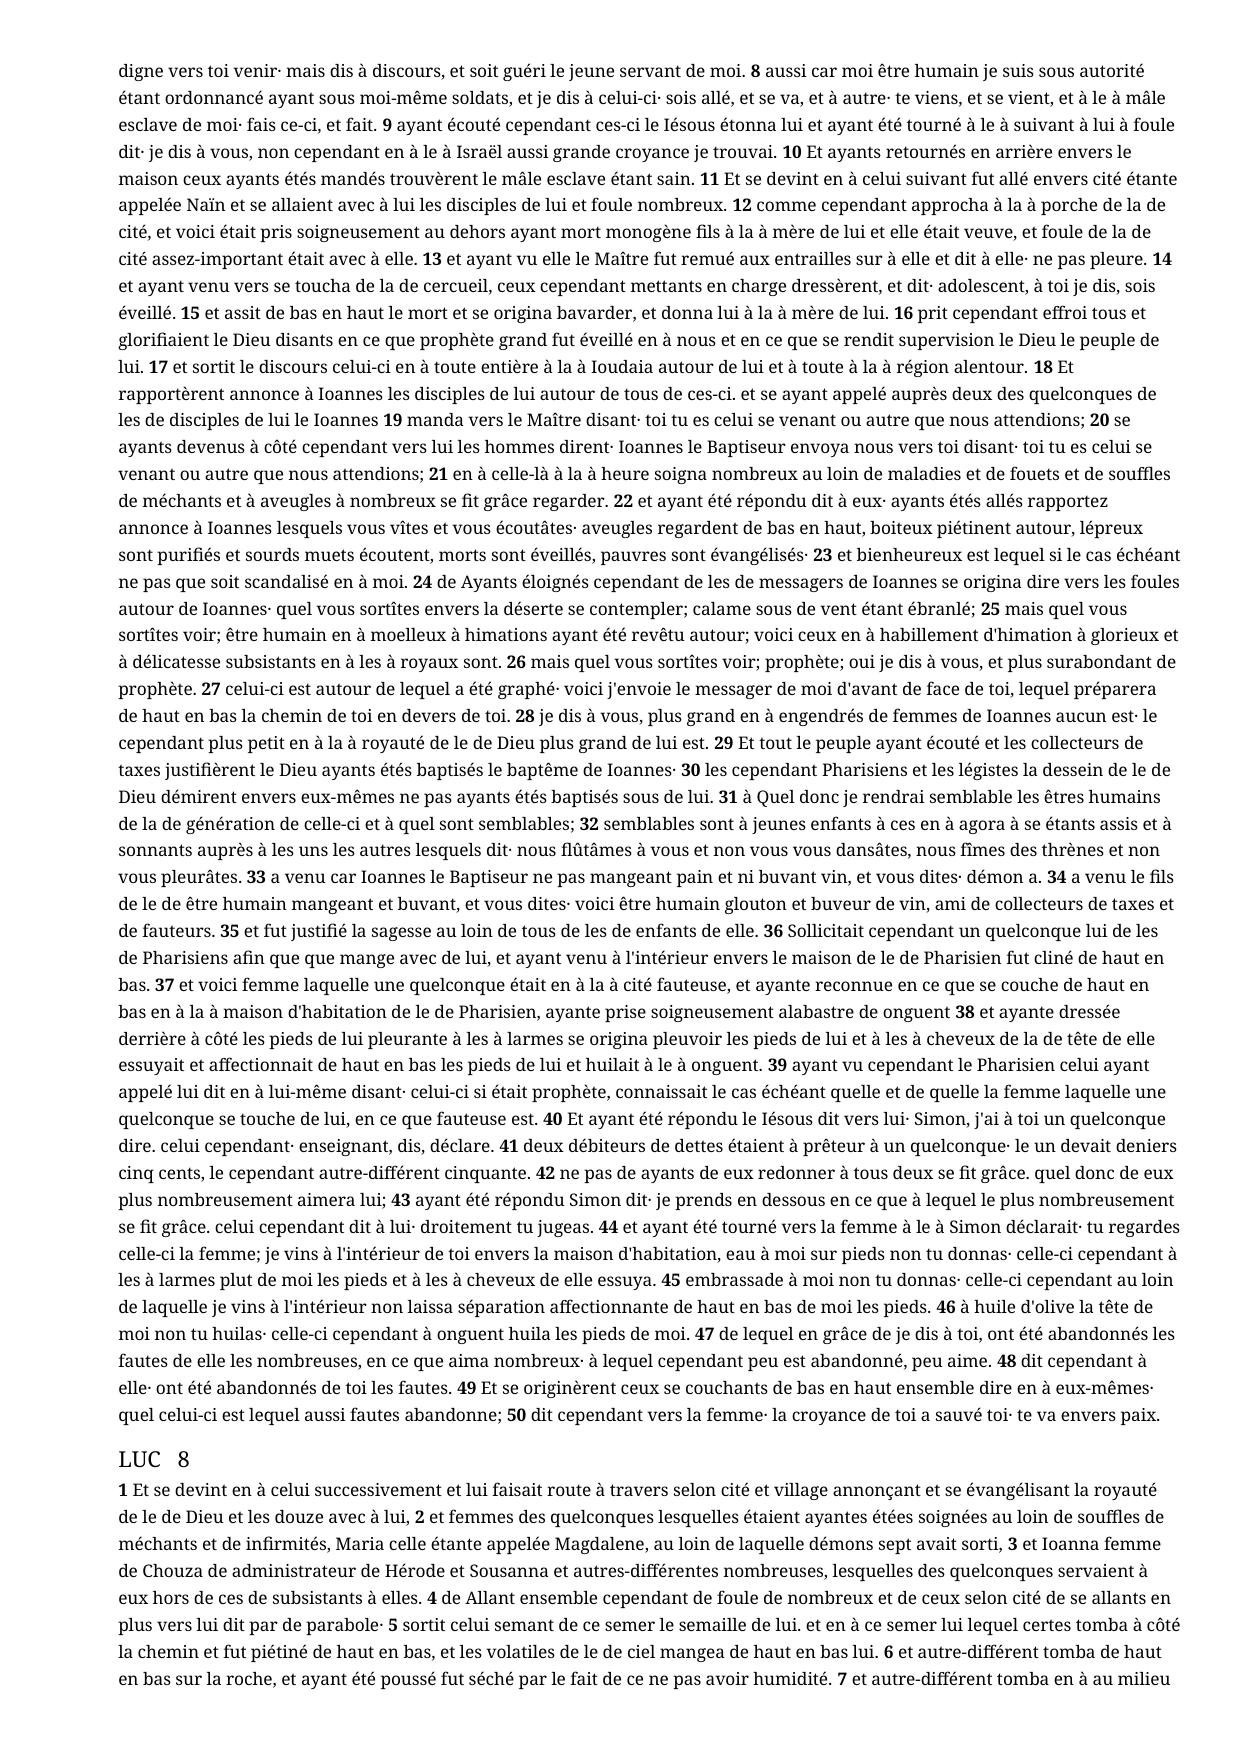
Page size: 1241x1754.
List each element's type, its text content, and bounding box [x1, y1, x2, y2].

text digne vers toi venir· mais dis à discours, et soit guéri le jeune servant de moi. 8 aussi car moi être humain je suis sous autorité étant ordonnancé ayant sous moi-même soldats, et je dis à celui-ci· sois allé, et se va, et à autre· te viens, et se vient, et à le à mâle esclave de moi· fais ce-ci, et fait. 9 ayant écouté cependant ces-ci le Iésous étonna lui et ayant été tourné à le à suivant à lui à foule dit· je dis à vous, non cependant en à le à Israël aussi grande croyance je trouvai. 10 Et ayants retournés en arrière envers le maison ceux ayants étés mandés trouvèrent le mâle esclave étant sain. 11 Et se devint en à celui suivant fut allé envers cité étante appelée Naïn et se allaient avec à lui les disciples de lui et foule nombreux. 12 comme cependant approcha à la à porche de la de cité, et voici était pris soigneusement au dehors ayant mort monogène fils à la à mère de lui et elle était veuve, et foule de la de cité assez-important était avec à elle. 13 et ayant vu elle le Maître fut remué aux entrailles sur à elle et dit à elle· ne pas pleure. 14 et ayant venu vers se toucha de la de cercueil, ceux cependant mettants en charge dressèrent, et dit· adolescent, à toi je dis, sois éveillé. 15 et assit de bas en haut le mort et se origina bavarder, et donna lui à la à mère de lui. 16 prit cependant effroi tous et glorifiaient le Dieu disants en ce que prophète grand fut éveillé en à nous et en ce que se rendit supervision le Dieu le peuple de lui. 17 et sortit le discours celui-ci en à toute entière à la à Ioudaia autour de lui et à toute à la à région alentour. 18 Et rapportèrent annonce à Ioannes les disciples de lui autour de tous de ces-ci. et se ayant appelé auprès deux des quelconques de les de disciples de lui le Ioannes 19 manda vers le Maître disant· toi tu es celui se venant ou autre que nous attendions; 20 se ayants devenus à côté cependant vers lui les hommes dirent· Ioannes le Baptiseur envoya nous vers toi disant· toi tu es celui se venant ou autre que nous attendions; 21 en à celle-là à la à heure soigna nombreux au loin de maladies et de fouets et de souffles de méchants et à aveugles à nombreux se fit grâce regarder. 22 et ayant été répondu dit à eux· ayants étés allés rapportez annonce à Ioannes lesquels vous vîtes et vous écoutâtes· aveugles regardent de bas en haut, boiteux piétinent autour, lépreux sont purifiés et sourds muets écoutent, morts sont éveillés, pauvres sont évangélisés· 23 et bienheureux est lequel si le cas échéant ne pas que soit scandalisé en à moi. 24 de Ayants éloignés cependant de les de messagers de Ioannes se origina dire vers les foules autour de Ioannes· quel vous sortîtes envers la déserte se contempler; calame sous de vent étant ébranlé; 25 mais quel vous sortîtes voir; être humain en à moelleux à himations ayant été revêtu autour; voici ceux en à habillement d'himation à glorieux et à délicatesse subsistants en à les à royaux sont. 26 mais quel vous sortîtes voir; prophète; oui je dis à vous, et plus surabondant de prophète. 27 celui-ci est autour de lequel a été graphé· voici j'envoie le messager de moi d'avant de face de toi, lequel préparera de haut en bas la chemin de toi en devers de toi. 28 je dis à vous, plus grand en à engendrés de femmes de Ioannes aucun est· le cependant plus petit en à la à royauté de le de Dieu plus grand de lui est. 29 Et tout le peuple ayant écouté et les collecteurs de taxes justifièrent le Dieu ayants étés baptisés le baptême de Ioannes· 30 les cependant Pharisiens et les légistes la dessein de le de Dieu démirent envers eux-mêmes ne pas ayants étés baptisés sous de lui. 31 à Quel donc je rendrai semblable les êtres humains de la de génération de celle-ci et à quel sont semblables; 32 semblables sont à jeunes enfants à ces en à agora à se étants assis et à sonnants auprès à les uns les autres lesquels dit· nous flûtâmes à vous et non vous vous dansâtes, nous fîmes des thrènes et non vous pleurâtes. 33 a venu car Ioannes le Baptiseur ne pas mangeant pain et ni buvant vin, et vous dites· démon a. 34 a venu le fils de le de être humain mangeant et buvant, et vous dites· voici être humain glouton et buveur de vin, ami de collecteurs de taxes et de fauteurs. 35 et fut justifié la sagesse au loin de tous de les de enfants de elle. 36 Sollicitait cependant un quelconque lui de les de Pharisiens afin que que mange avec de lui, et ayant venu à l'intérieur envers le maison de le de Pharisien fut cliné de haut en bas. 37 et voici femme laquelle une quelconque était en à la à cité fauteuse, et ayante reconnue en ce que se couche de haut en bas en à la à maison d'habitation de le de Pharisien, ayante prise soigneusement alabastre de onguent 38 et ayante dressée derrière à côté les pieds de lui pleurante à les à larmes se origina pleuvoir les pieds de lui et à les à cheveux de la de tête de elle essuyait et affectionnait de haut en bas les pieds de lui et huilait à le à onguent. 39 ayant vu cependant le Pharisien celui ayant appelé lui dit en à lui-même disant· celui-ci si était prophète, connaissait le cas échéant quelle et de quelle la femme laquelle une quelconque se touche de lui, en ce que fauteuse est. 40 Et ayant été répondu le Iésous dit vers lui· Simon, j'ai à toi un quelconque dire. celui cependant· enseignant, dis, déclare. 41 deux débiteurs de dettes étaient à prêteur à un quelconque· le un devait deniers cinq cents, le cependant autre-différent cinquante. 42 ne pas de ayants de eux redonner à tous deux se fit grâce. quel donc de eux plus nombreusement aimera lui; 43 ayant été répondu Simon dit· je prends en dessous en ce que à lequel le plus nombreusement se fit grâce. celui cependant dit à lui· droitement tu jugeas. 44 et ayant été tourné vers la femme à le à Simon déclarait· tu regardes celle-ci la femme; je vins à l'intérieur de toi envers la maison d'habitation, eau à moi sur pieds non tu donnas· celle-ci cependant à les à larmes plut de moi les pieds et à les à cheveux de elle essuya. 45 embrassade à moi non tu donnas· celle-ci cependant au loin de laquelle je vins à l'intérieur non laissa séparation affectionnante de haut en bas de moi les pieds. 46 à huile d'olive la tête de moi non tu huilas· celle-ci cependant à onguent huila les pieds de moi. 47 de lequel en grâce de je dis à toi, ont été abandonnés les fautes de elle les nombreuses, en ce que aima nombreux· à lequel cependant peu est abandonné, peu aime. 48 dit cependant à elle· ont été abandonnés de toi les fautes. 49 Et se originèrent ceux se couchants de bas en haut ensemble dire en à eux-mêmes· quel celui-ci est lequel aussi fautes abandonne; 50 dit cependant vers la femme· la croyance de toi a sauvé toi· te va envers paix. [118, 59, 1181, 1426]
text LUC 8 [118, 1444, 1181, 1474]
text 1 Et se devint en à celui successivement et lui faisait route à travers selon cité et village annonçant et se évangélisant la royauté de le de Dieu et les douze avec à lui, 2 et femmes des quelconques lesquelles étaient ayantes étées soignées au loin de souffles de méchants et de infirmités, Maria celle étante appelée Magdalene, au loin de laquelle démons sept avait sorti, 3 et Ioanna femme de Chouza de administrateur de Hérode et Sousanna et autres-différentes nombreuses, lesquelles des quelconques servaient à eux hors de ces de subsistants à elles. 4 de Allant ensemble cependant de foule de nombreux et de ceux selon cité de se allants en plus vers lui dit par de parabole· 5 sortit celui semant de ce semer le semaille de lui. et en à ce semer lui lequel certes tomba à côté la chemin et fut piétiné de haut en bas, et les volatiles de le de ciel mangea de haut en bas lui. 6 et autre-différent tomba de haut en bas sur la roche, et ayant été poussé fut séché par le fait de ce ne pas avoir humidité. 7 et autre-différent tomba en à au milieu [118, 1478, 1181, 1690]
